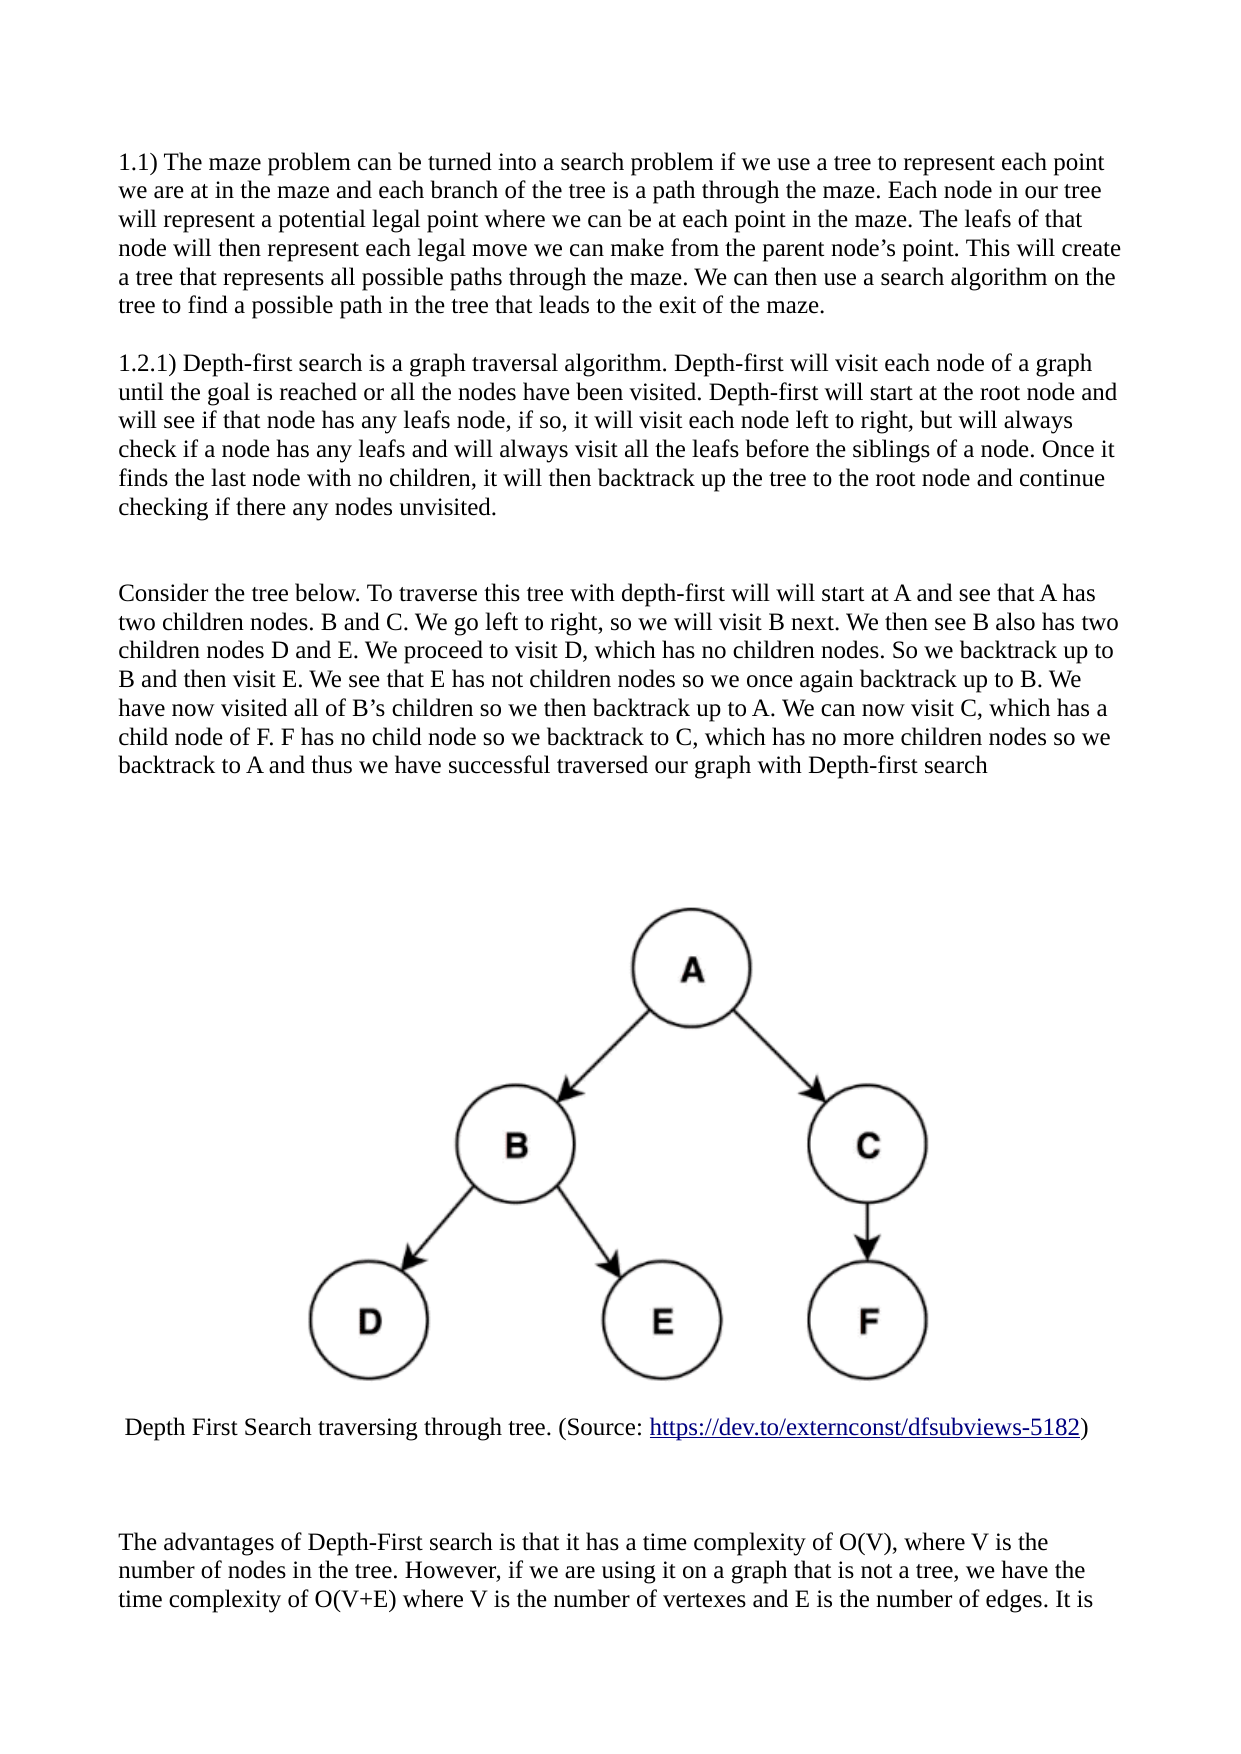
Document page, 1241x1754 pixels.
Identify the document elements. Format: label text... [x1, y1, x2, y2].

text Depth First Search traversing through tree. (Source: https://dev.to/externconst/dfsubviews-5182) [118, 1412, 1122, 1441]
text 1.2.1) Depth-first search is a graph traversal algorithm. Depth-first will visit each node of a graph until the goal is reached or all the nodes have been visited. Depth-first will start at the root node and will see if that node has any leafs node, if so, it will visit each node left to right, but will always check if a node has any leafs and will always visit all the leafs before the siblings of a node. Once it finds the last node with no children, it will then backtrack up the tree to the root node and continue checking if there any nodes unvisited. [118, 348, 1122, 521]
text 1.1) The maze problem can be turned into a search problem if we use a tree to represent each point we are at in the maze and each branch of the tree is a path through the maze. Each node in our tree will represent a potential legal point where we can be at each point in the maze. The leafs of that node will then represent each legal move we can make from the parent node’s point. This will create a tree that represents all possible paths through the maze. We can then use a search algorithm on the tree to find a possible path in the tree that leads to the exit of the maze. [118, 147, 1122, 319]
text Consider the tree below. To traverse this tree with depth-first will will start at A and see that A has two children nodes. B and C. We go left to right, so we will visit B next. We then see B also has two children nodes D and E. We proceed to visit D, which has no children nodes. So we backtrack up to B and then visit E. We see that E has not children nodes so we once again backtrack up to B. We have now visited all of B’s children so we then backtrack up to A. We can now visit C, which has a child node of F. F has no child node so we backtrack to C, which has no more children nodes so we backtrack to A and thus we have successful traversed our graph with Depth-first search [118, 578, 1122, 779]
picture [296, 894, 944, 1395]
text The advantages of Depth-First search is that it has a time complexity of O(V), where V is the number of nodes in the tree. However, if we are using it on a graph that is not a tree, we have the time complexity of O(V+E) where V is the number of vertexes and E is the number of edges. It is [118, 1527, 1122, 1613]
